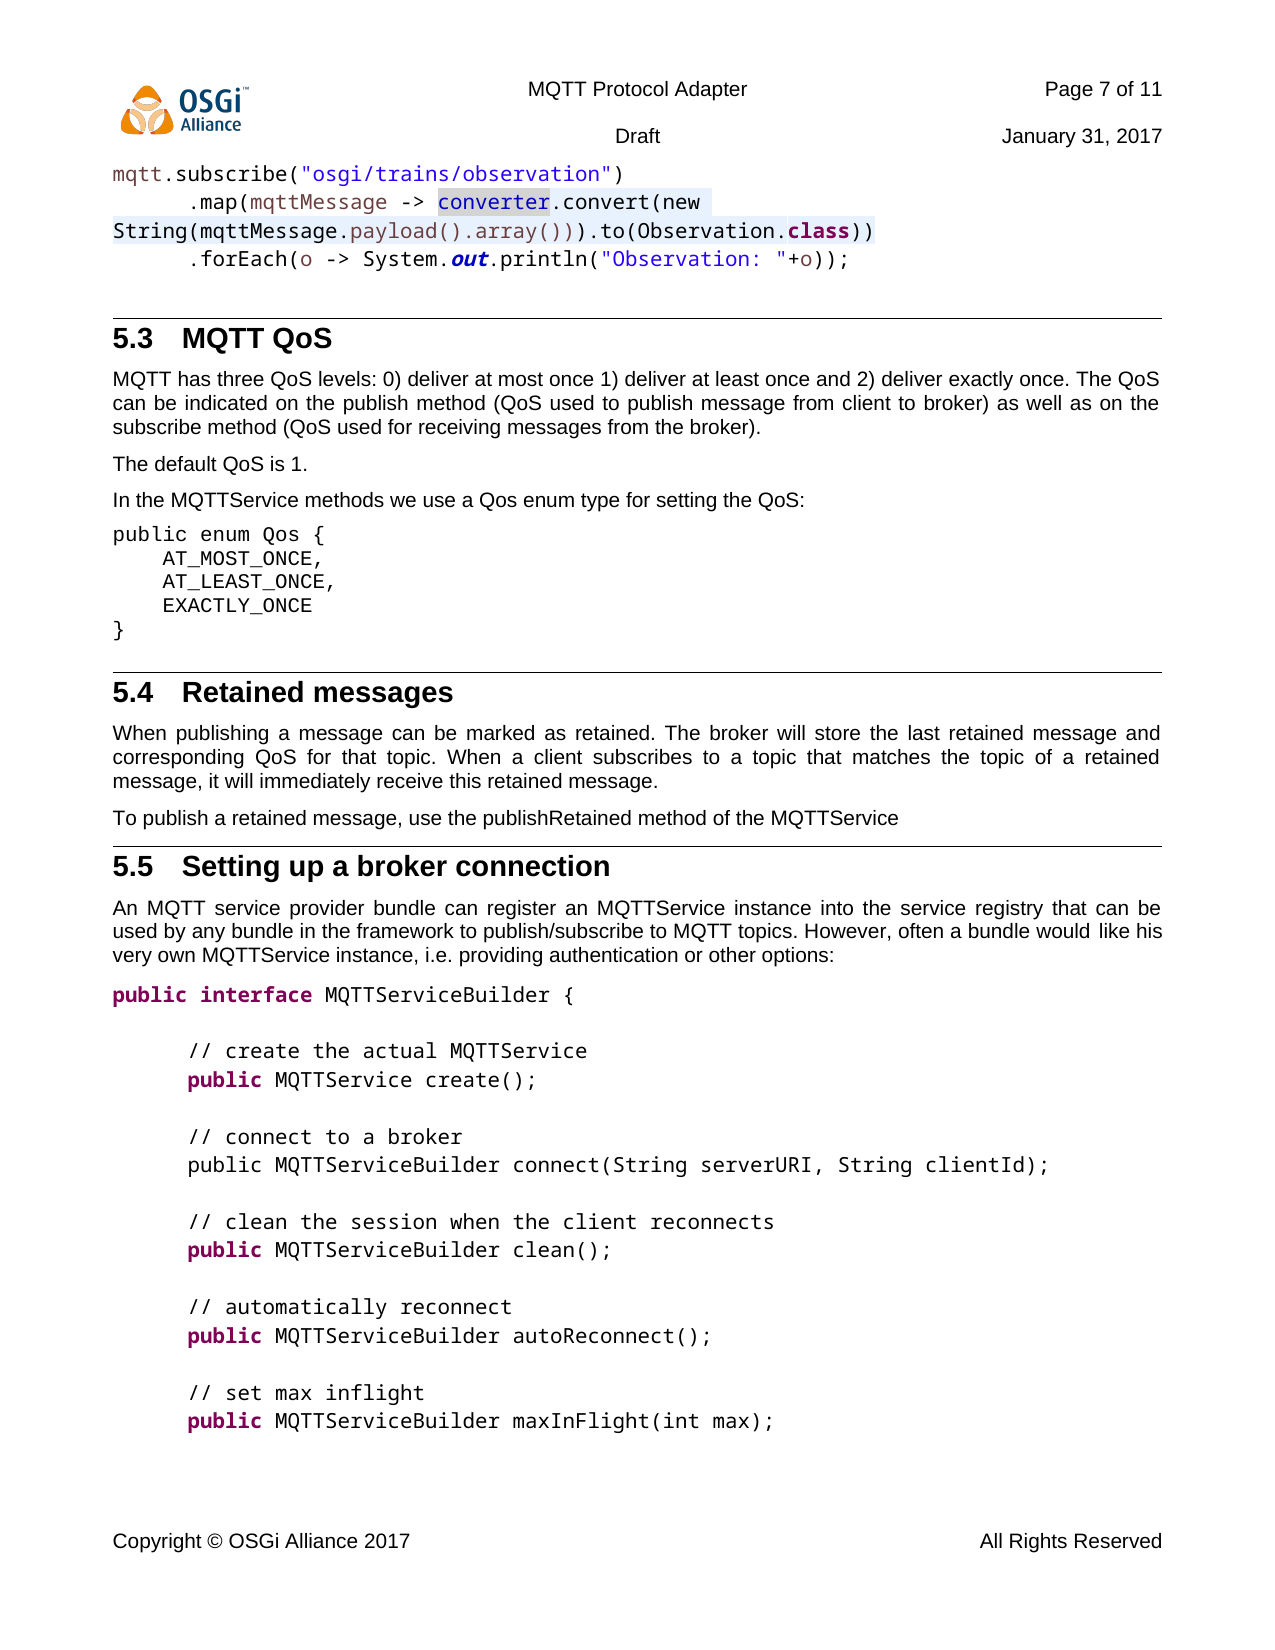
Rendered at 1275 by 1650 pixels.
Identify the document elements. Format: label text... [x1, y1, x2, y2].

text public MQTTServiceBuilder maxInFlight(int max); [112, 1406, 1162, 1435]
text public MQTTServiceBuilder autoReconnect(); [112, 1321, 1162, 1349]
text public MQTTServiceBuilder connect(String serverURI, String clientId); [112, 1150, 1162, 1179]
text mqtt.subscribe("osgi/trains/observation") [112, 159, 1162, 187]
text // automatically reconnect [112, 1292, 1162, 1321]
subtitle Setting up a broker connection [112, 847, 1162, 883]
text // set max inflight [112, 1378, 1162, 1406]
text public MQTTServiceBuilder clean(); [112, 1236, 1162, 1264]
text .map(mqttMessage -> converter.convert(new String(mqttMessage.payload().array())).to(Observation.class)) [112, 187, 1162, 244]
text AT_LEAST_ONCE, [112, 572, 1162, 595]
text To publish a retained message, use the publishRetained method of the MQTTService [112, 806, 1162, 829]
text MQTT has three QoS levels: 0) deliver at most once 1) deliver at least once and 2) deliver exactly once. The QoS can be indicated on the publish method (QoS used to publish message from client to broker) as well as on the subscribe method (QoS used for receiving messages from the broker). [112, 367, 1162, 439]
text // connect to a broker [112, 1122, 1162, 1150]
text public MQTTService create(); [112, 1065, 1162, 1093]
text // create the actual MQTTService [112, 1037, 1162, 1065]
subtitle MQTT QoS [112, 319, 1162, 354]
text public enum Qos { [112, 524, 1162, 548]
text EXACTLY_ONCE [112, 595, 1162, 619]
text The default QoS is 1. [112, 451, 1162, 475]
text // clean the session when the client reconnects [112, 1207, 1162, 1236]
text An MQTT service provider bundle can register an MQTTService instance into the service registry that can be used by any bundle in the framework to publish/subscribe to MQTT topics. However, often a bundle would like his very own MQTTService instance, i.e. providing authentication or other options: [112, 895, 1162, 967]
picture [113, 78, 257, 142]
text AT_MOST_ONCE, [112, 548, 1162, 572]
text When publishing a message can be marked as retained. The broker will store the last retained message and corresponding QoS for that topic. When a client subscribes to a topic that matches the topic of a retained message, it will immediately receive this retained message. [112, 721, 1162, 793]
text } [112, 619, 1162, 642]
text .forEach(o -> System.out.println("Observation: "+o)); [112, 244, 1162, 273]
text public interface MQTTServiceBuilder { [112, 980, 1162, 1008]
text In the MQTTService methods we use a Qos enum type for setting the QoS: [112, 488, 1162, 512]
subtitle Retained messages [112, 673, 1162, 709]
